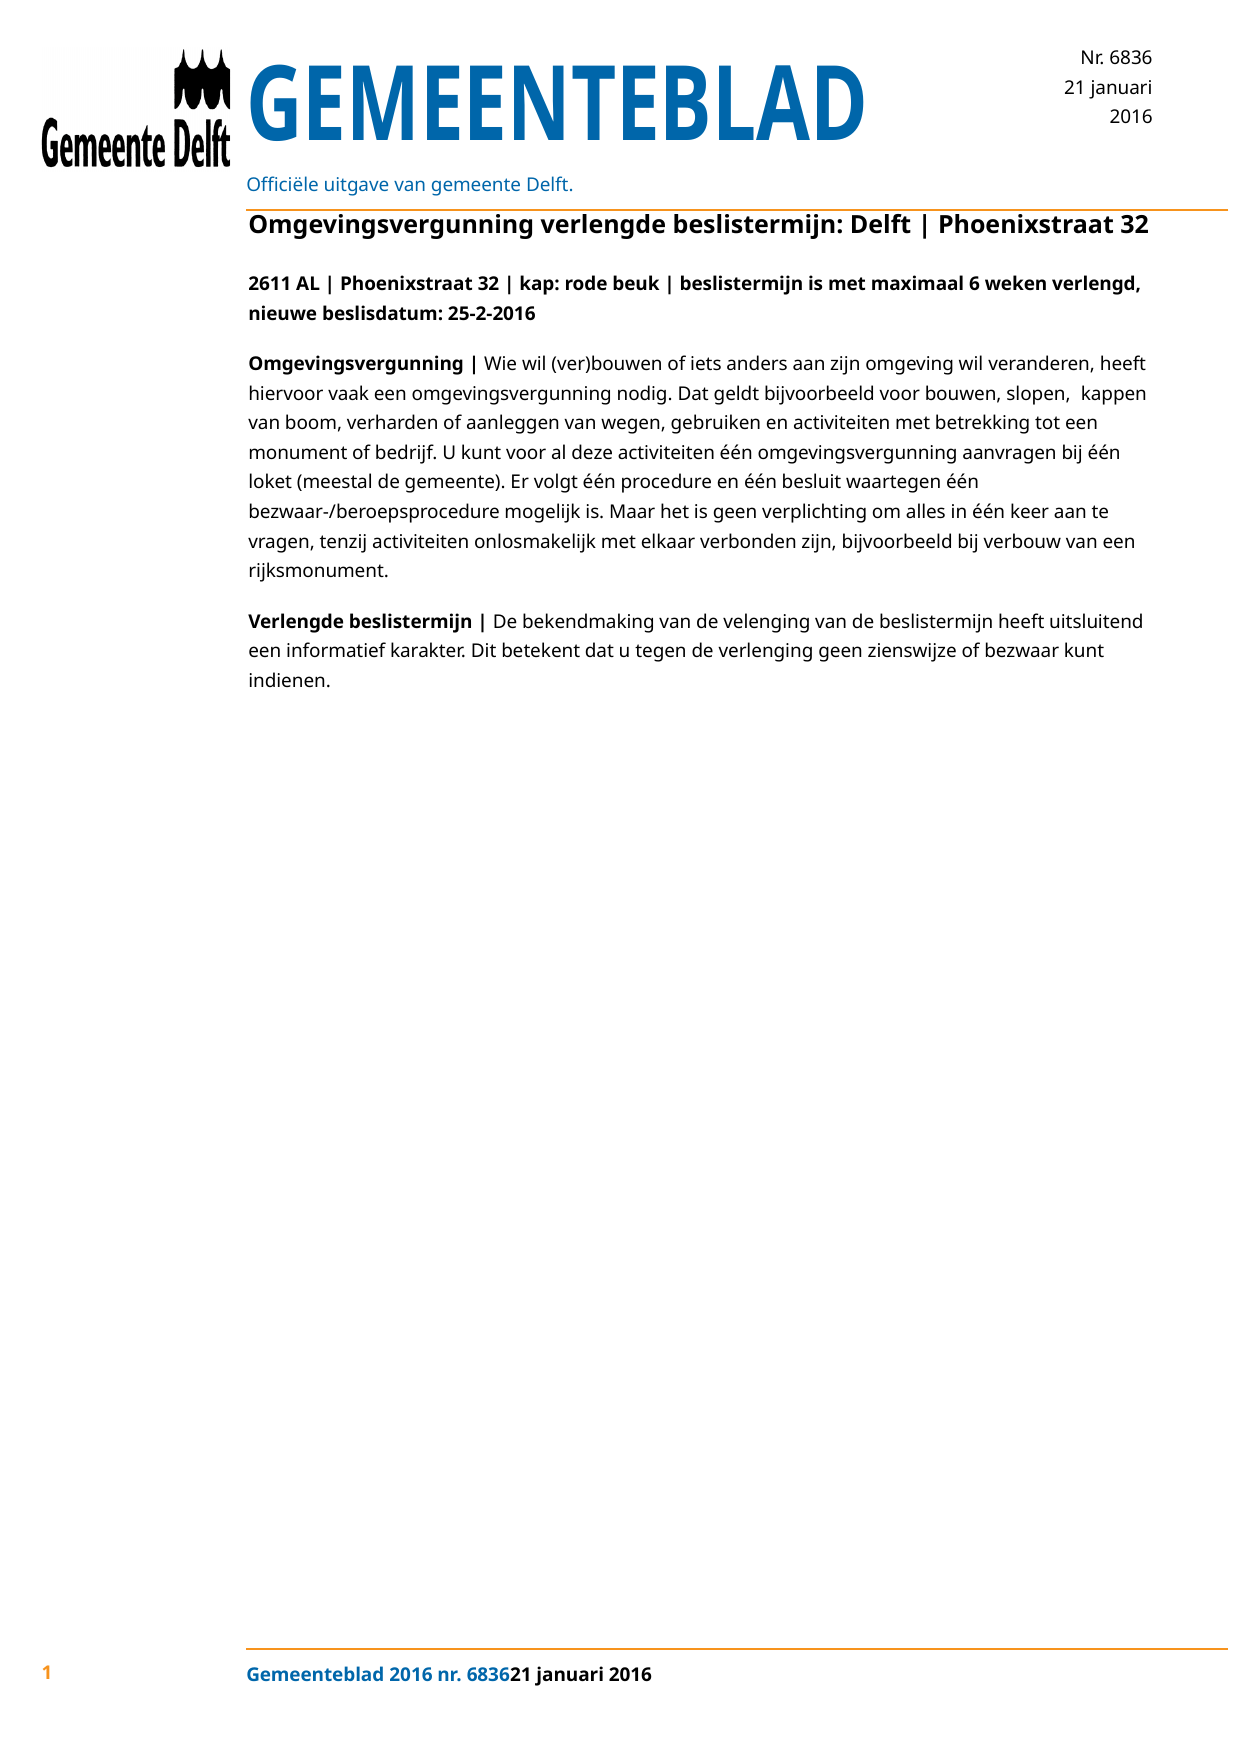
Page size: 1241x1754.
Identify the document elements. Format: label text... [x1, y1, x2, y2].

picture [41, 47, 231, 172]
text Omgevingsvergunning verlengde beslistermijn: Delft | Phoenixstraat 32 [248, 211, 1152, 241]
text Verlengde beslistermijn | De bekendmaking van de velenging van de beslistermijn heeft uitsluitend een informatief karakter. Dit betekent dat u tegen de verlenging geen zienswijze of bezwaar kunt indienen. [248, 608, 1152, 693]
text Omgevingsvergunning | Wie wil (ver)bouwen of iets anders aan zijn omgeving wil veranderen, heeft hiervoor vaak een omgevingsvergunning nodig. Dat geldt bijvoorbeeld voor bouwen, slopen, kappen van boom, verharden of aanleggen van wegen, gebruiken en activiteiten met betrekking tot een monument of bedrijf. U kunt voor al deze activiteiten één omgevingsvergunning aanvragen bij één loket (meestal de gemeente). Er volgt één procedure en één besluit waartegen één bezwaar-/beroepsprocedure mogelijk is. Maar het is geen verplichting om alles in één keer aan te vragen, tenzij activiteiten onlosmakelijk met elkaar verbonden zijn, bijvoorbeeld bij verbouw van een rijksmonument. [248, 350, 1152, 583]
text 2611 AL | Phoenixstraat 32 | kap: rode beuk | beslistermijn is met maximaal 6 weken verlengd, nieuwe beslisdatum: 25-2-2016 [248, 270, 1152, 326]
